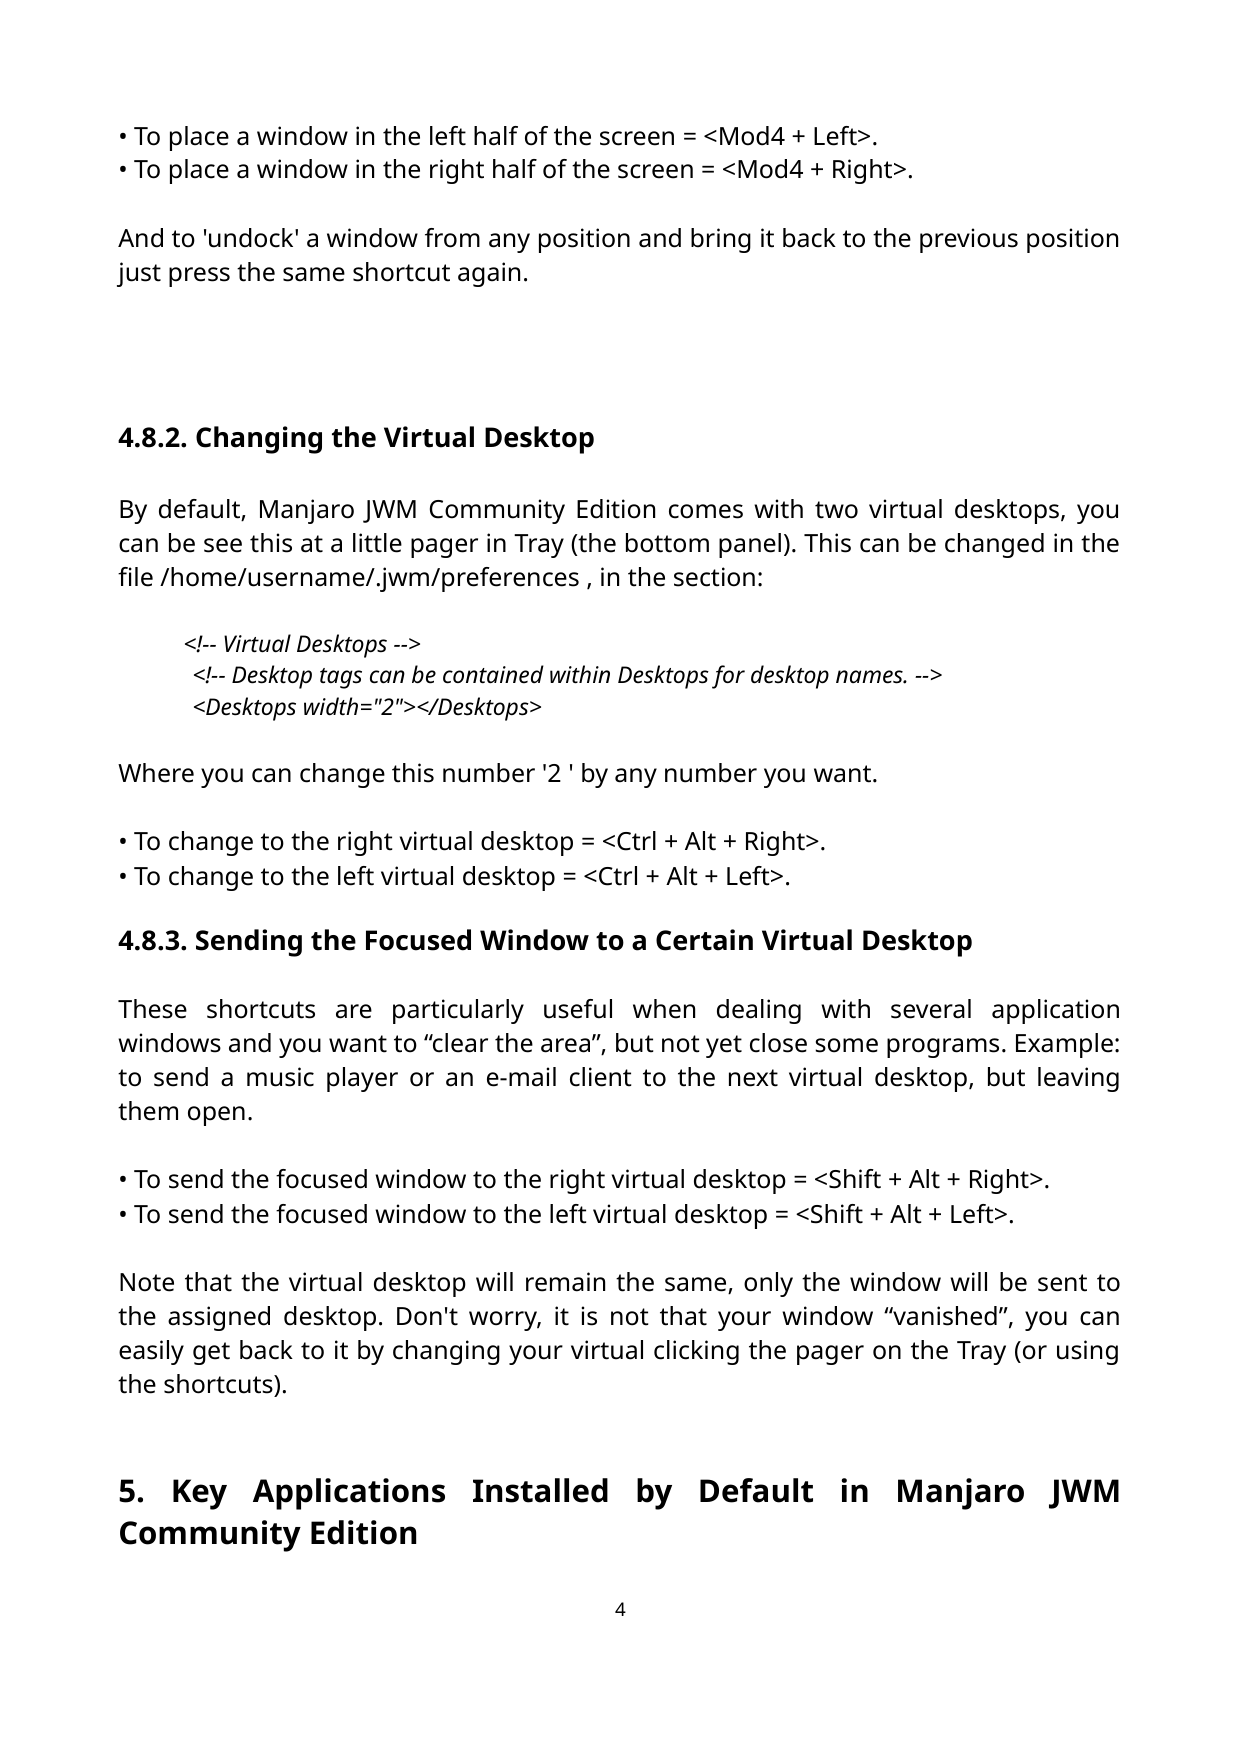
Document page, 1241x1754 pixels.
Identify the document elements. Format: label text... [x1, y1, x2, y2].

text • To send the focused window to the right virtual desktop = <Shift + Alt + Right>. [118, 1162, 1122, 1196]
text <Desktops width="2"></Desktops> [177, 691, 1122, 722]
text • To send the focused window to the left virtual desktop = <Shift + Alt + Left>. [118, 1196, 1122, 1230]
subtitle 4.8.2. Changing the Virtual Desktop [118, 418, 1122, 455]
text Where you can change this number '2 ' by any number you want. [118, 756, 1122, 790]
text • To place a window in the right half of the screen = <Mod4 + Right>. [118, 152, 1122, 186]
text • To place a window in the left half of the screen = <Mod4 + Left>. [118, 118, 1122, 152]
text 5. Key Applications Installed by Default in Manjaro JWM Community Edition [118, 1469, 1122, 1554]
text <!-- Virtual Desktops --> [177, 628, 1122, 659]
text <!-- Desktop tags can be contained within Desktops for desktop names. --> [177, 659, 1122, 691]
text By default, Manjaro JWM Community Edition comes with two virtual desktops, you can be see this at a little pager in Tray (the bottom panel). This can be changed in the file /home/username/.jwm/preferences , in the section: [118, 492, 1122, 594]
subtitle 4.8.3. Sending the Focused Window to a Certain Virtual Desktop [118, 921, 1122, 958]
text These shortcuts are particularly useful when dealing with several application windows and you want to “clear the area”, but not yet close some programs. Example: to send a music player or an e-mail client to the next virtual desktop, but leaving them open. [118, 992, 1122, 1128]
text Note that the virtual desktop will remain the same, only the window will be sent to the assigned desktop. Don't worry, it is not that your window “vanished”, you can easily get back to it by changing your virtual clicking the pager on the Tray (or using the shortcuts). [118, 1264, 1122, 1401]
text • To change to the right virtual desktop = <Ctrl + Alt + Right>. [118, 824, 1122, 858]
text And to 'undock' a window from any position and bring it back to the previous position just press the same shortcut again. [118, 220, 1122, 288]
text • To change to the left virtual desktop = <Ctrl + Alt + Left>. [118, 858, 1122, 892]
